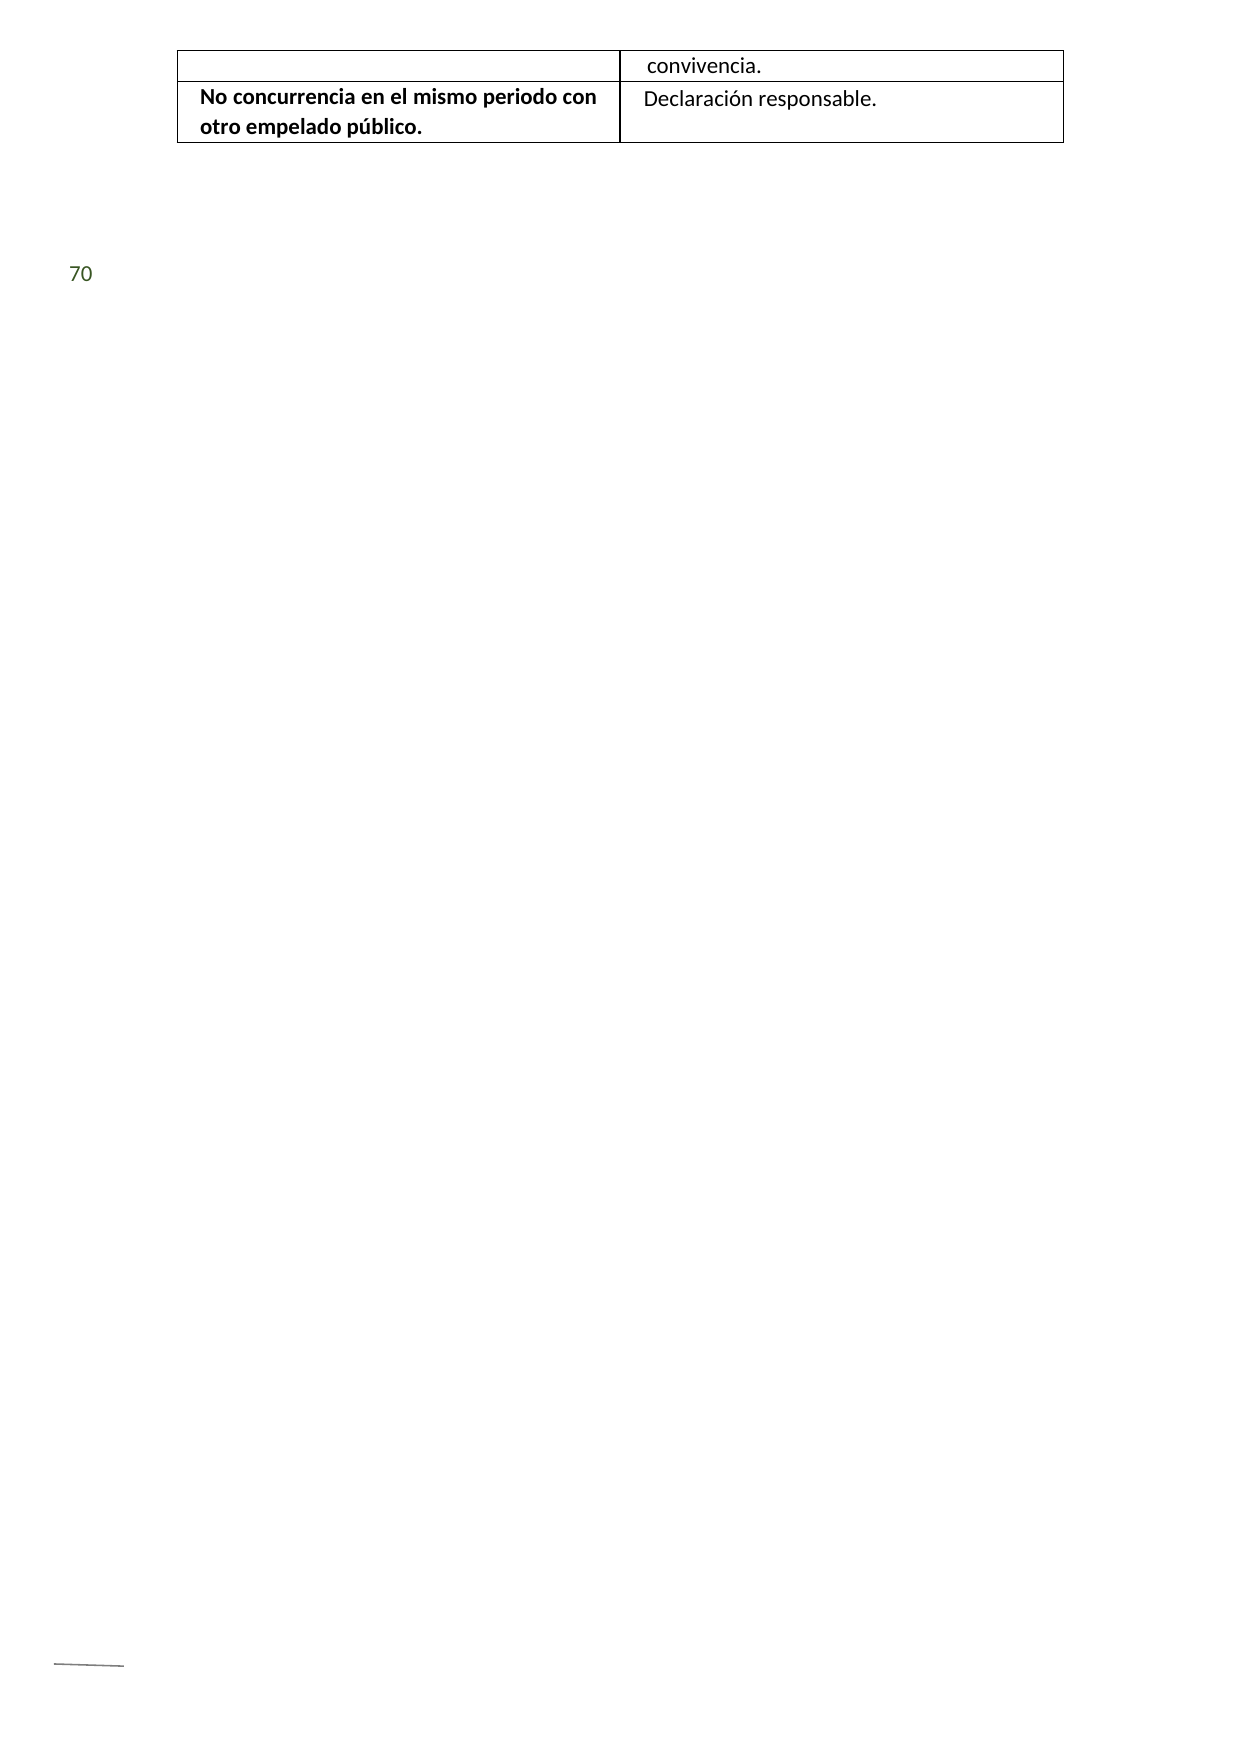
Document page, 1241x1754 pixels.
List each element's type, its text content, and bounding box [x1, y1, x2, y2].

table_cell convivencia. [621, 51, 1063, 81]
text 70 [69, 260, 1066, 286]
table_cell [178, 51, 619, 81]
table_cell Declaración responsable. [621, 82, 1063, 142]
table_cell No concurrencia en el mismo periodo con otro empelado público. [178, 82, 619, 142]
